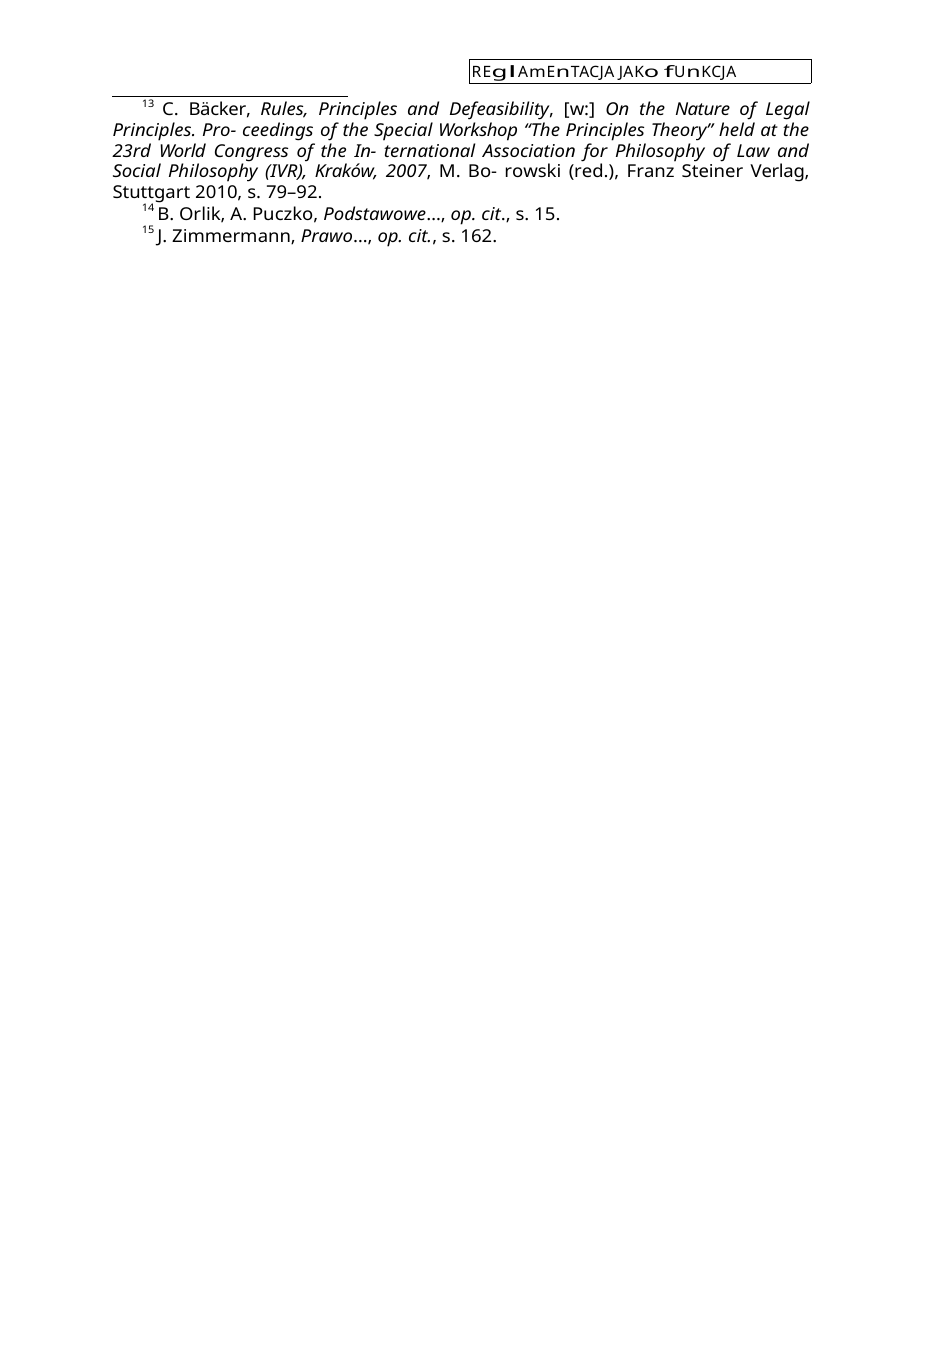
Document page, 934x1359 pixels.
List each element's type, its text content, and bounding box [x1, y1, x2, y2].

text 13 C. Bäcker, Rules, Principles and Defeasibility, [w:] On the Nature of Legal Principles. Pro- ceedings of the Special Workshop “The Principles Theory” held at the 23rd World Congress of the In- ternational Association for Philosophy of Law and Social Philosophy (IVR), Kraków, 2007, M. Bo- rowski (red.), Franz Steiner Verlag, Stuttgart 2010, s. 79–92. [112, 99, 809, 203]
text 14 B. Orlik, A. Puczko, Podstawowe…, op. cit., s. 15. [142, 203, 821, 224]
text 15 J. Zimmermann, Prawo…, op. cit., s. 162. [142, 224, 821, 247]
